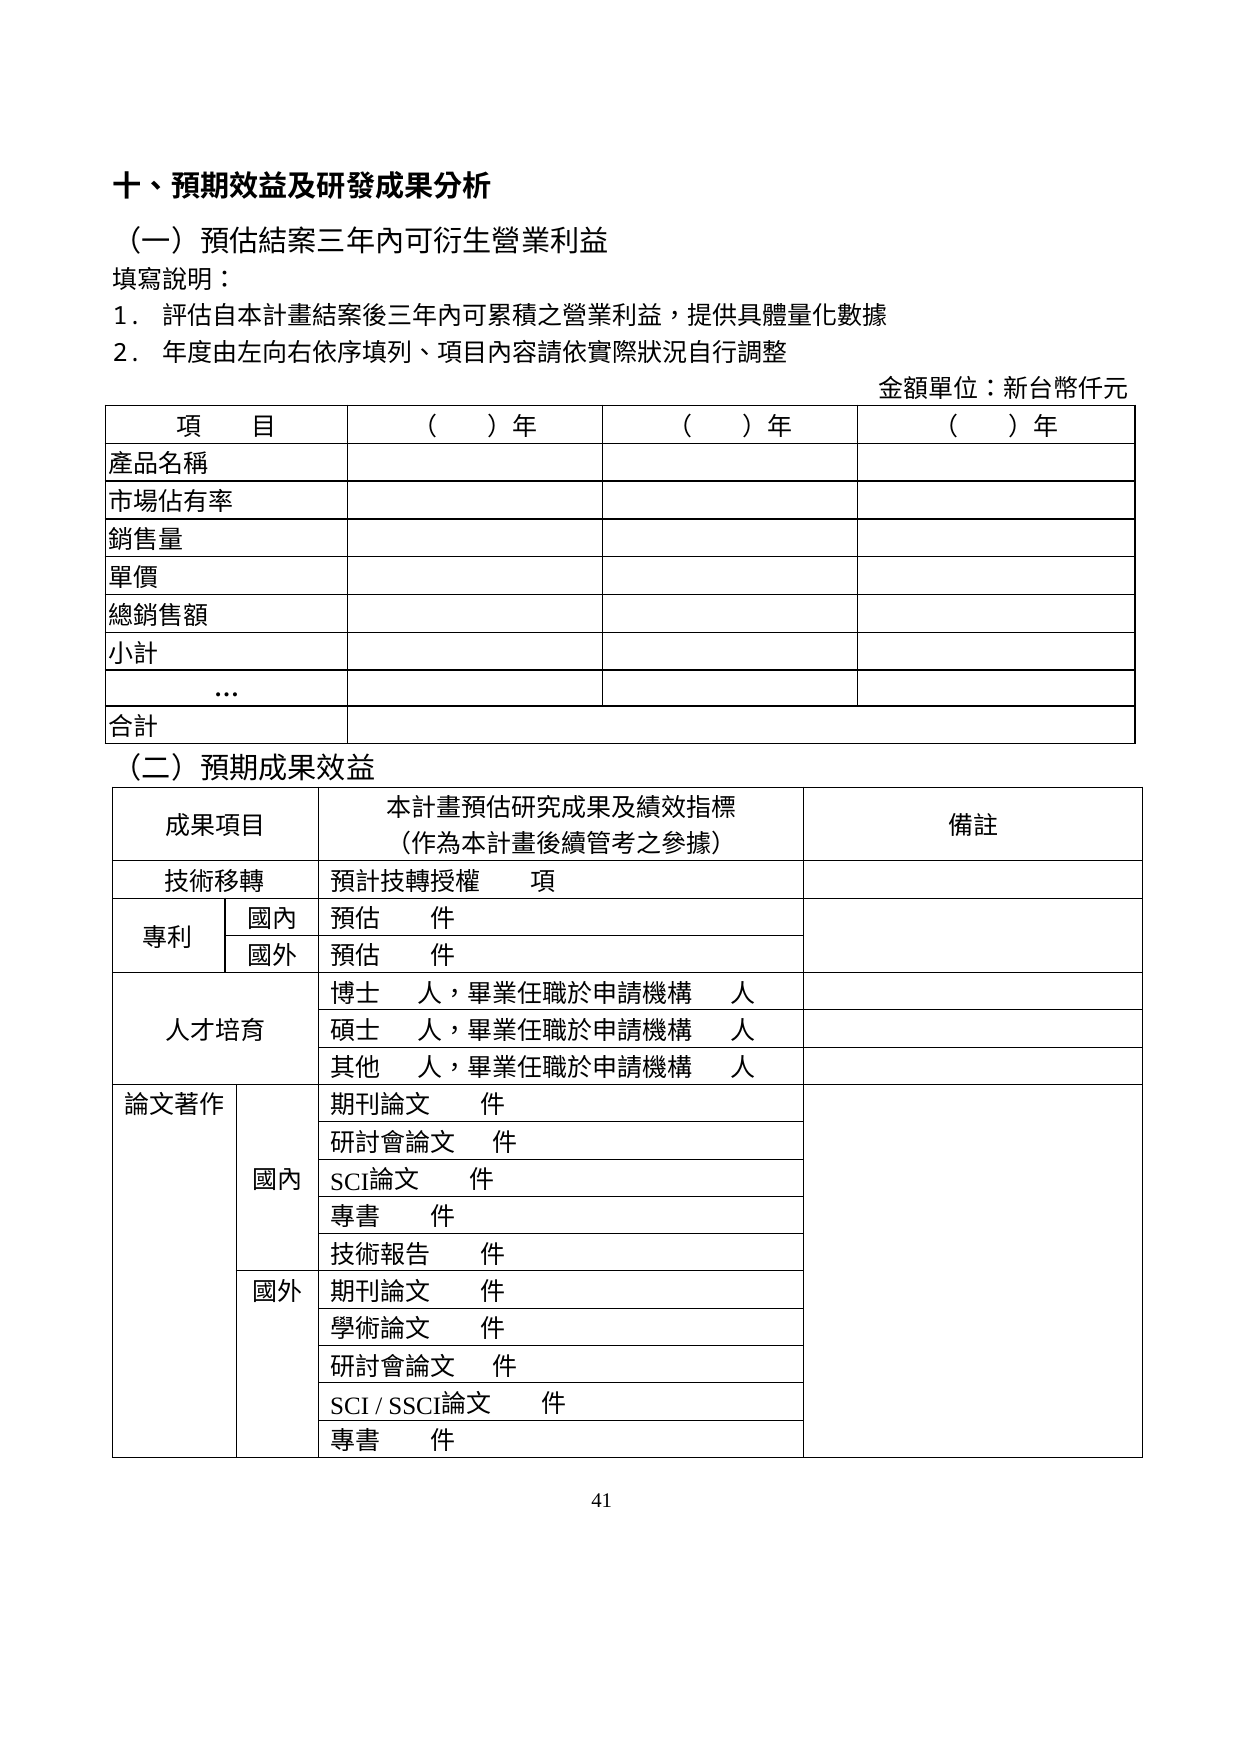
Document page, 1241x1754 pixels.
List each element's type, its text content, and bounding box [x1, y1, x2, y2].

table_cell [858, 671, 1134, 705]
table_cell 國外 [226, 936, 318, 972]
table_cell 預估 件 [319, 899, 803, 935]
table_cell 專書 件 [319, 1197, 803, 1233]
table_cell [603, 557, 857, 594]
table_cell 研討會論文 件 [319, 1346, 803, 1382]
table_header （ ）年 [858, 406, 1134, 442]
table_header （ ）年 [348, 406, 602, 442]
text 填寫說明： [112, 259, 1128, 296]
subtitle 十、預期效益及研發成果分析 [112, 162, 1128, 205]
table_cell 博士 人，畢業任職於申請機構 人 [319, 973, 803, 1009]
table_cell [348, 444, 602, 480]
table_cell [603, 671, 857, 705]
table_cell [858, 557, 1134, 594]
table_cell 小計 [106, 633, 347, 669]
text （一）預估結案三年內可衍生營業利益 [112, 217, 1128, 259]
table_cell [858, 444, 1134, 480]
table_cell [804, 1010, 1142, 1047]
table_cell 期刊論文 件 [319, 1085, 803, 1121]
table_cell [804, 1048, 1142, 1084]
table_cell 國內 [237, 1085, 318, 1270]
table_cell 技術移轉 [113, 861, 318, 897]
table_cell [603, 520, 857, 556]
table_cell 其他 人，畢業任職於申請機構 人 [319, 1048, 803, 1084]
table_cell [858, 482, 1134, 518]
table_cell 總銷售額 [106, 595, 347, 631]
table_cell [603, 482, 857, 518]
table_cell [348, 595, 602, 631]
table_cell … [106, 671, 347, 705]
text （二）預期成果效益 [112, 744, 1128, 787]
table_cell 銷售量 [106, 520, 347, 556]
table_cell [348, 520, 602, 556]
table_cell 人才培育 [113, 973, 318, 1084]
table_header （ ）年 [603, 406, 857, 442]
table_cell [603, 444, 857, 480]
table_cell [603, 633, 857, 669]
table_cell 研討會論文 件 [319, 1122, 803, 1158]
table_cell [348, 671, 602, 705]
table_cell 論文著作 [113, 1085, 236, 1457]
table_cell 學術論文 件 [319, 1309, 803, 1345]
table_cell [858, 595, 1134, 631]
table_cell 國外 [237, 1271, 318, 1457]
table_cell [348, 557, 602, 594]
table_cell 技術報告 件 [319, 1234, 803, 1270]
table_cell [804, 973, 1142, 1009]
table_cell 預估 件 [319, 936, 803, 972]
table_cell 合計 [106, 707, 347, 743]
table_cell 專利 [113, 899, 224, 972]
table_cell 國內 [226, 899, 318, 935]
table_cell [348, 707, 1134, 743]
table_cell 市場佔有率 [106, 482, 347, 518]
list 評估自本計畫結案後三年內可累積之營業利益，提供具體量化數據 [112, 296, 1128, 332]
table_cell [348, 482, 602, 518]
table_header 項 目 [106, 406, 347, 442]
table_header 備註 [804, 788, 1142, 860]
table_cell 產品名稱 [106, 444, 347, 480]
table_cell SCI論文 件 [319, 1160, 803, 1196]
table_cell 預計技轉授權 項 [319, 861, 803, 897]
table_cell [348, 633, 602, 669]
table_cell 單價 [106, 557, 347, 594]
list 年度由左向右依序填列、項目內容請依實際狀況自行調整 [112, 332, 1128, 368]
table_cell 碩士 人，畢業任職於申請機構 人 [319, 1010, 803, 1047]
table_cell SCI / SSCI論文 件 [319, 1383, 803, 1419]
table_cell [858, 520, 1134, 556]
table_cell [804, 1085, 1142, 1457]
table_header 本計畫預估研究成果及績效指標 （作為本計畫後續管考之參據） [319, 788, 803, 860]
table_header 成果項目 [113, 788, 318, 860]
table_cell 期刊論文 件 [319, 1271, 803, 1308]
text 金額單位：新台幣仟元 [112, 368, 1128, 404]
table_cell [858, 633, 1134, 669]
table_cell 專書 件 [319, 1421, 803, 1457]
table_cell [603, 595, 857, 631]
table_cell [804, 861, 1142, 897]
table_cell [804, 899, 1142, 972]
